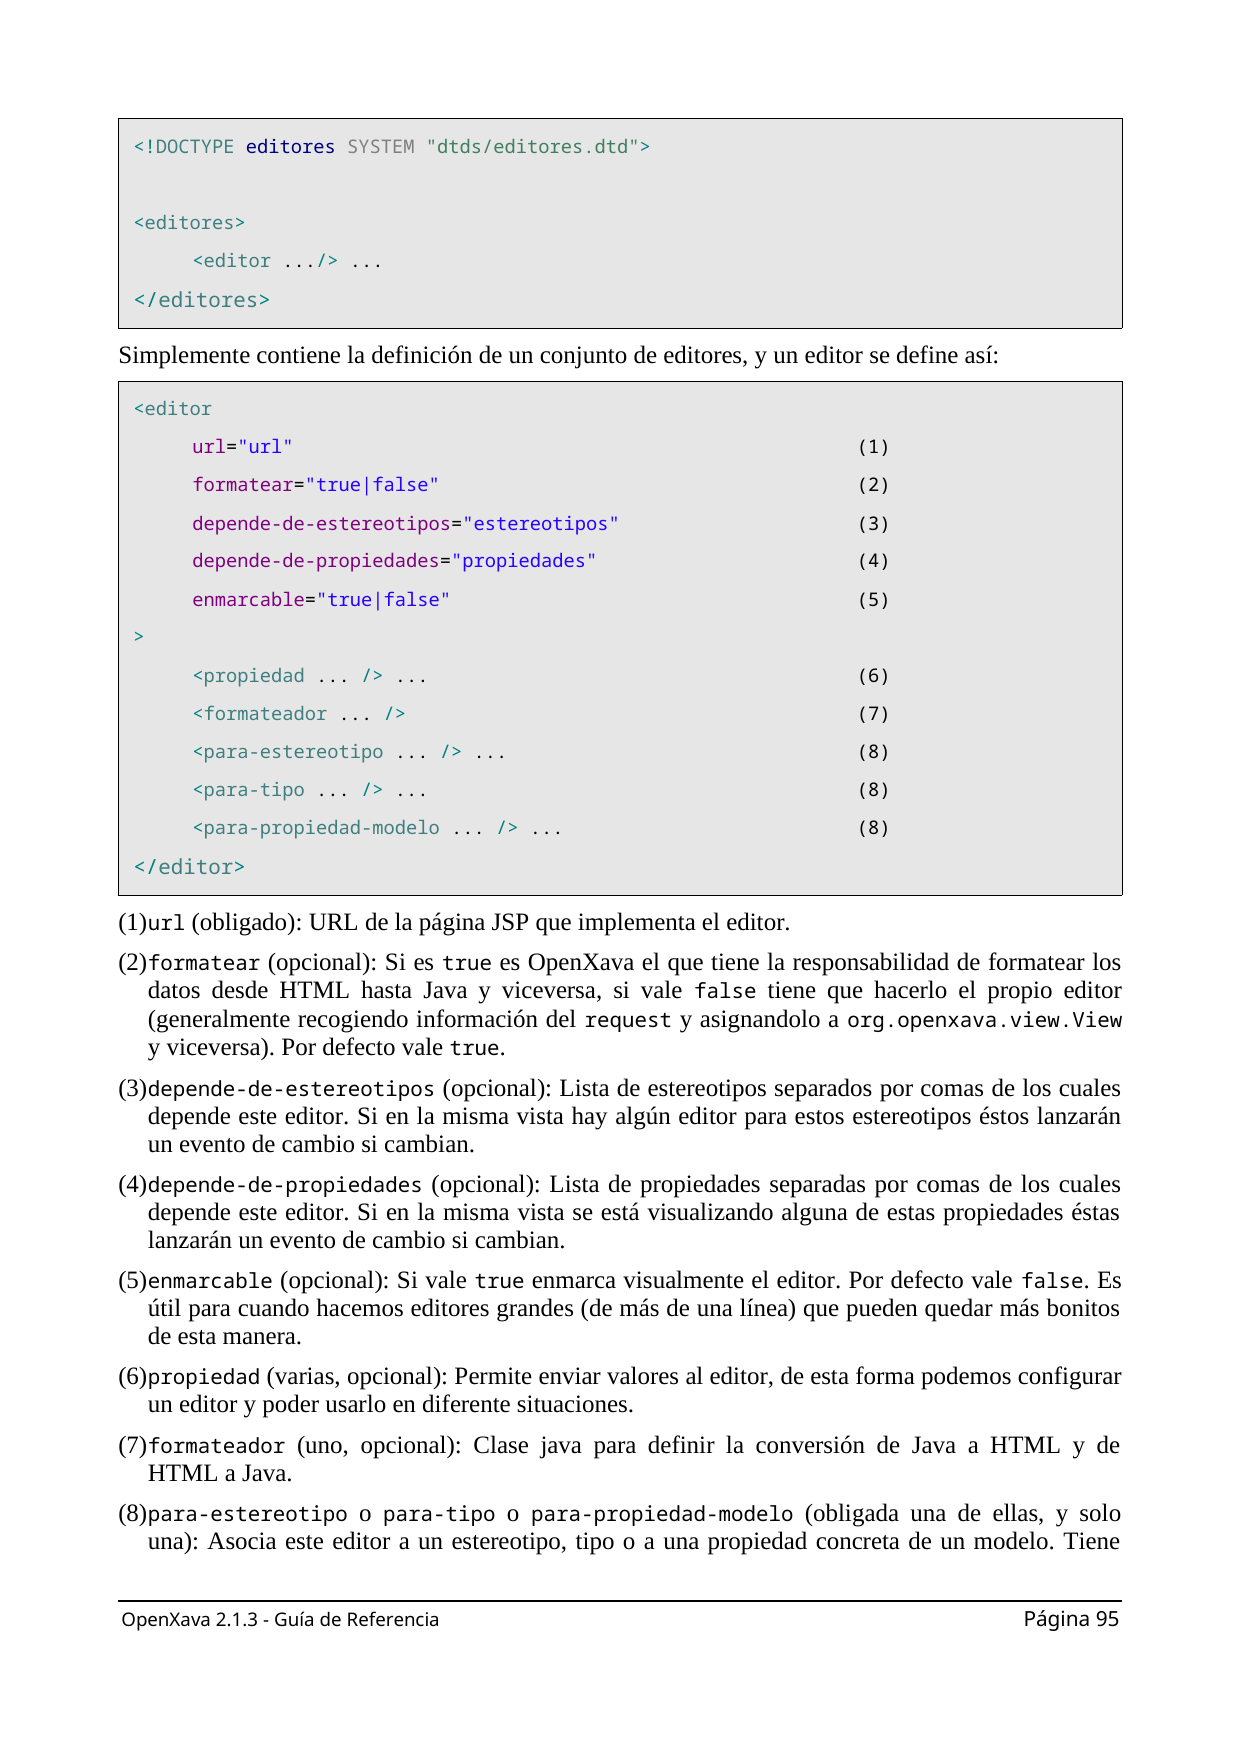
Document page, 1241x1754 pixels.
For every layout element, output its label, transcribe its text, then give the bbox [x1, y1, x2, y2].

text > [119, 609, 1122, 647]
text <editor [119, 382, 1122, 419]
text <propiedad ... /> ... (6) [119, 647, 1122, 685]
text <para-propiedad-modelo ... /> ... (8) [119, 799, 1122, 837]
text <formateador ... /> (7) [119, 685, 1122, 723]
text <para-estereotipo ... /> ... (8) [119, 723, 1122, 761]
list para-estereotipo o para-tipo o para-propiedad-modelo (obligada una de ellas, y solo una): Asocia este editor a un estereotipo, tipo o a una propiedad concreta de un modelo. Tiene [118, 1499, 1122, 1555]
text depende-de-estereotipos="estereotipos" (3) [119, 495, 1122, 533]
text </editor> [119, 837, 1122, 895]
list depende-de-estereotipos (opcional): Lista de estereotipos separados por comas de los cuales depende este editor. Si en la misma vista hay algún editor para estos estereotipos éstos lanzarán un evento de cambio si cambian. [118, 1074, 1122, 1157]
list formateador (uno, opcional): Clase java para definir la conversión de Java a HTML y de HTML a Java. [118, 1431, 1122, 1487]
list enmarcable (opcional): Si vale true enmarca visualmente el editor. Por defecto vale false. Es útil para cuando hacemos editores grandes (de más de una línea) que pueden quedar más bonitos de esta manera. [118, 1266, 1122, 1350]
text depende-de-propiedades="propiedades" (4) [119, 533, 1122, 571]
text <editores> [119, 194, 1122, 232]
list depende-de-propiedades (opcional): Lista de propiedades separadas por comas de los cuales depende este editor. Si en la misma vista se está visualizando alguna de estas propiedades éstas lanzarán un evento de cambio si cambian. [118, 1170, 1122, 1254]
text Simplemente contiene la definición de un conjunto de editores, y un editor se define así: [118, 341, 1122, 368]
text formatear="true|false" (2) [119, 457, 1122, 495]
list propiedad (varias, opcional): Permite enviar valores al editor, de esta forma podemos configurar un editor y poder usarlo en diferente situaciones. [118, 1362, 1122, 1418]
text url="url" (1) [119, 419, 1122, 457]
list formatear (opcional): Si es true es OpenXava el que tiene la responsabilidad de formatear los datos desde HTML hasta Java y viceversa, si vale false tiene que hacerlo el propio editor (generalmente recogiendo información del request y asignandolo a org.openxava.view.View y viceversa). Por defecto vale true. [118, 948, 1122, 1061]
text <!DOCTYPE editores SYSTEM "dtds/editores.dtd"> [119, 119, 1122, 156]
list url (obligado): URL de la página JSP que implementa el editor. [118, 908, 1122, 936]
text <para-tipo ... /> ... (8) [119, 761, 1122, 799]
text <editor .../> ... [119, 232, 1122, 270]
text enmarcable="true|false" (5) [119, 571, 1122, 609]
text </editores> [119, 270, 1122, 328]
